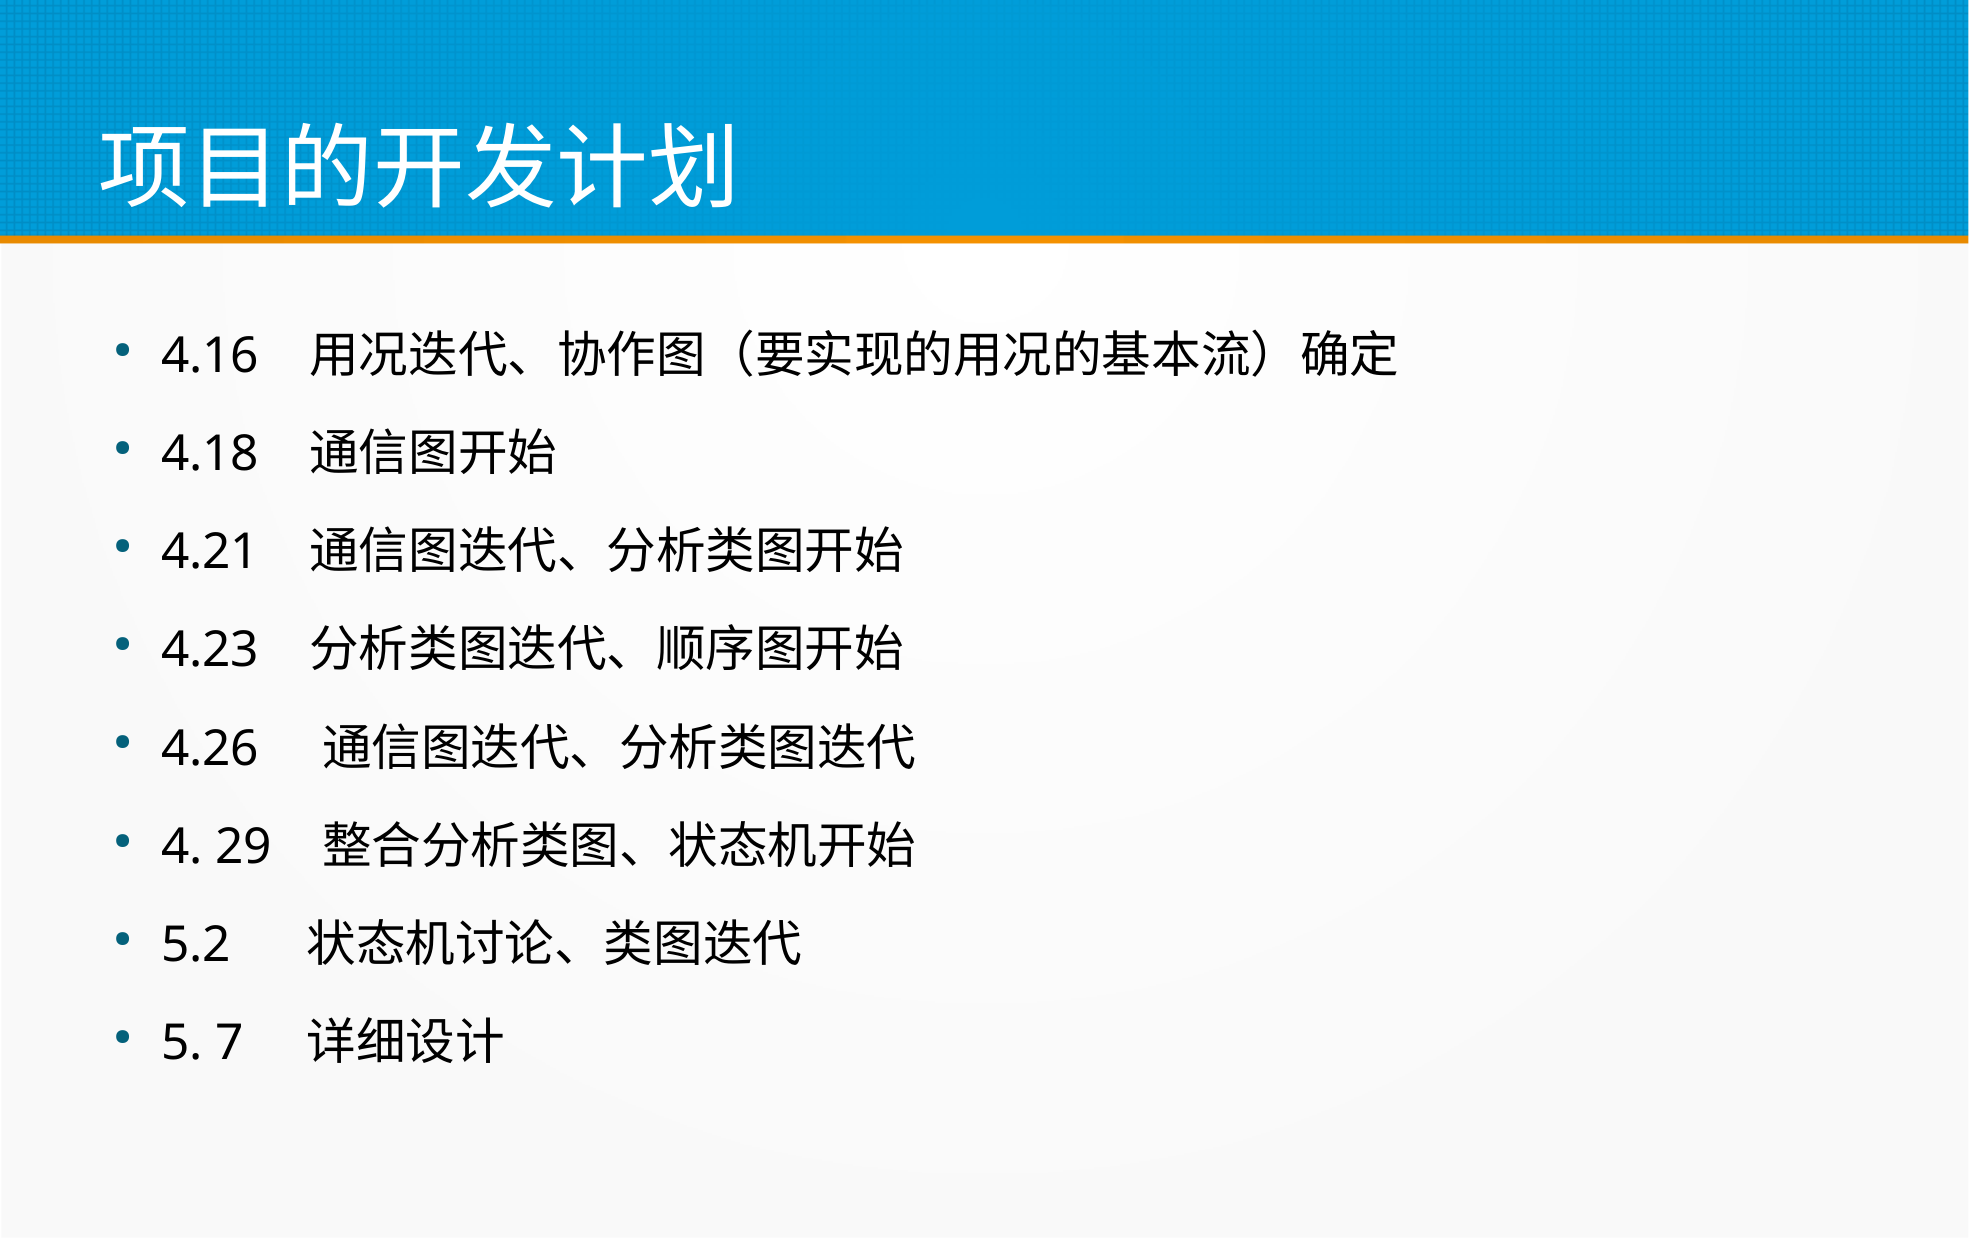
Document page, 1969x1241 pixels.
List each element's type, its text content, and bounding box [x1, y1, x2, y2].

list 4.16 用况迭代、协作图（要实现的用况的基本流）确定 4.18 通信图开始 4.21 通信图迭代、分析类图开始 4.23 分析类图迭代、顺序图开始 4.26 通信图迭代、分析类图迭代 4. 29 整合分析类图、状态机开始 5.2 状态机讨论、类图迭代 5. 7 详细设计 [98, 315, 1861, 1081]
picture [0, 236, 1969, 1241]
title 项目的开发计划 [98, 19, 1870, 227]
